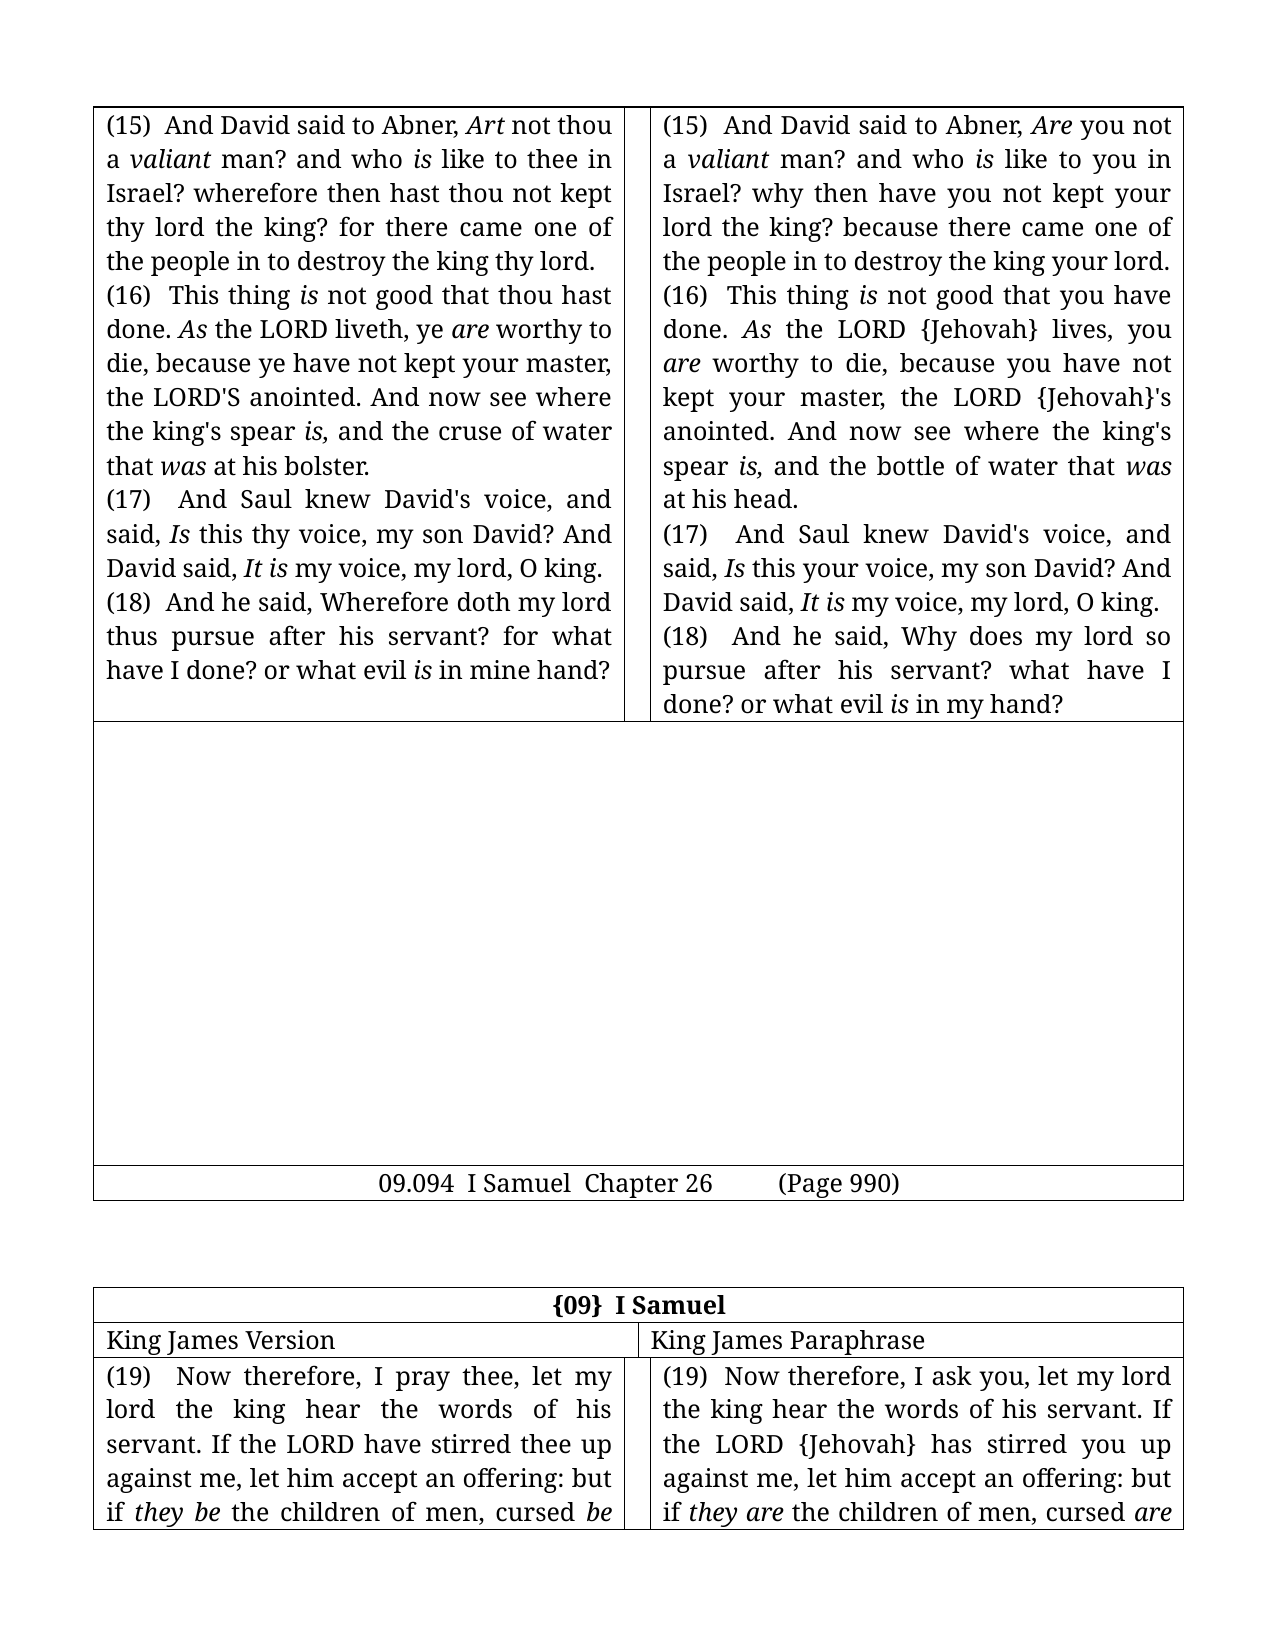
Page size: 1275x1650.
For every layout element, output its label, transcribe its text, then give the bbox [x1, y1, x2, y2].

table_cell (15) And David said to Abner, Art not thou a valiant man? and who is like to thee in Israel? wherefore then hast thou not kept thy lord the king? for there came one of the people in to destroy the king thy lord. (16) This thing is not good that thou hast done. As the LORD liveth, ye are worthy to die, because ye have not kept your master, the LORD'S anointed. And now see where the king's spear is, and the cruse of water that was at his bolster. (17) And Saul knew David's voice, and said, Is this thy voice, my son David? And David said, It is my voice, my lord, O king. (18) And he said, Wherefore doth my lord thus pursue after his servant? for what have I done? or what evil is in mine hand? [94, 108, 624, 721]
table_cell [94, 722, 1183, 1164]
table_header {09} I Samuel [94, 1288, 1183, 1322]
table_cell (15) And David said to Abner, Are you not a valiant man? and who is like to you in Israel? why then have you not kept your lord the king? because there came one of the people in to destroy the king your lord. (16) This thing is not good that you have done. As the LORD {Jehovah} lives, you are worthy to die, because you have not kept your master, the LORD {Jehovah}'s anointed. And now see where the king's spear is, and the bottle of water that was at his head. (17) And Saul knew David's voice, and said, Is this your voice, my son David? And David said, It is my voice, my lord, O king. (18) And he said, Why does my lord so pursue after his servant? what have I done? or what evil is in my hand? [651, 108, 1183, 721]
table_cell [625, 108, 650, 721]
table_cell King James Version [94, 1323, 638, 1357]
table_cell 09.094 I Samuel Chapter 26 (Page 990) [94, 1166, 1183, 1199]
table_cell (19) Now therefore, I ask you, let my lord the king hear the words of his servant. If the LORD {Jehovah} has stirred you up against me, let him accept an offering: but if they are the children of men, cursed are [651, 1358, 1183, 1528]
table_cell (19) Now therefore, I pray thee, let my lord the king hear the words of his servant. If the LORD have stirred thee up against me, let him accept an offering: but if they be the children of men, cursed be [94, 1358, 624, 1528]
table_cell King James Paraphrase [639, 1323, 1183, 1357]
table_cell [625, 1358, 650, 1528]
